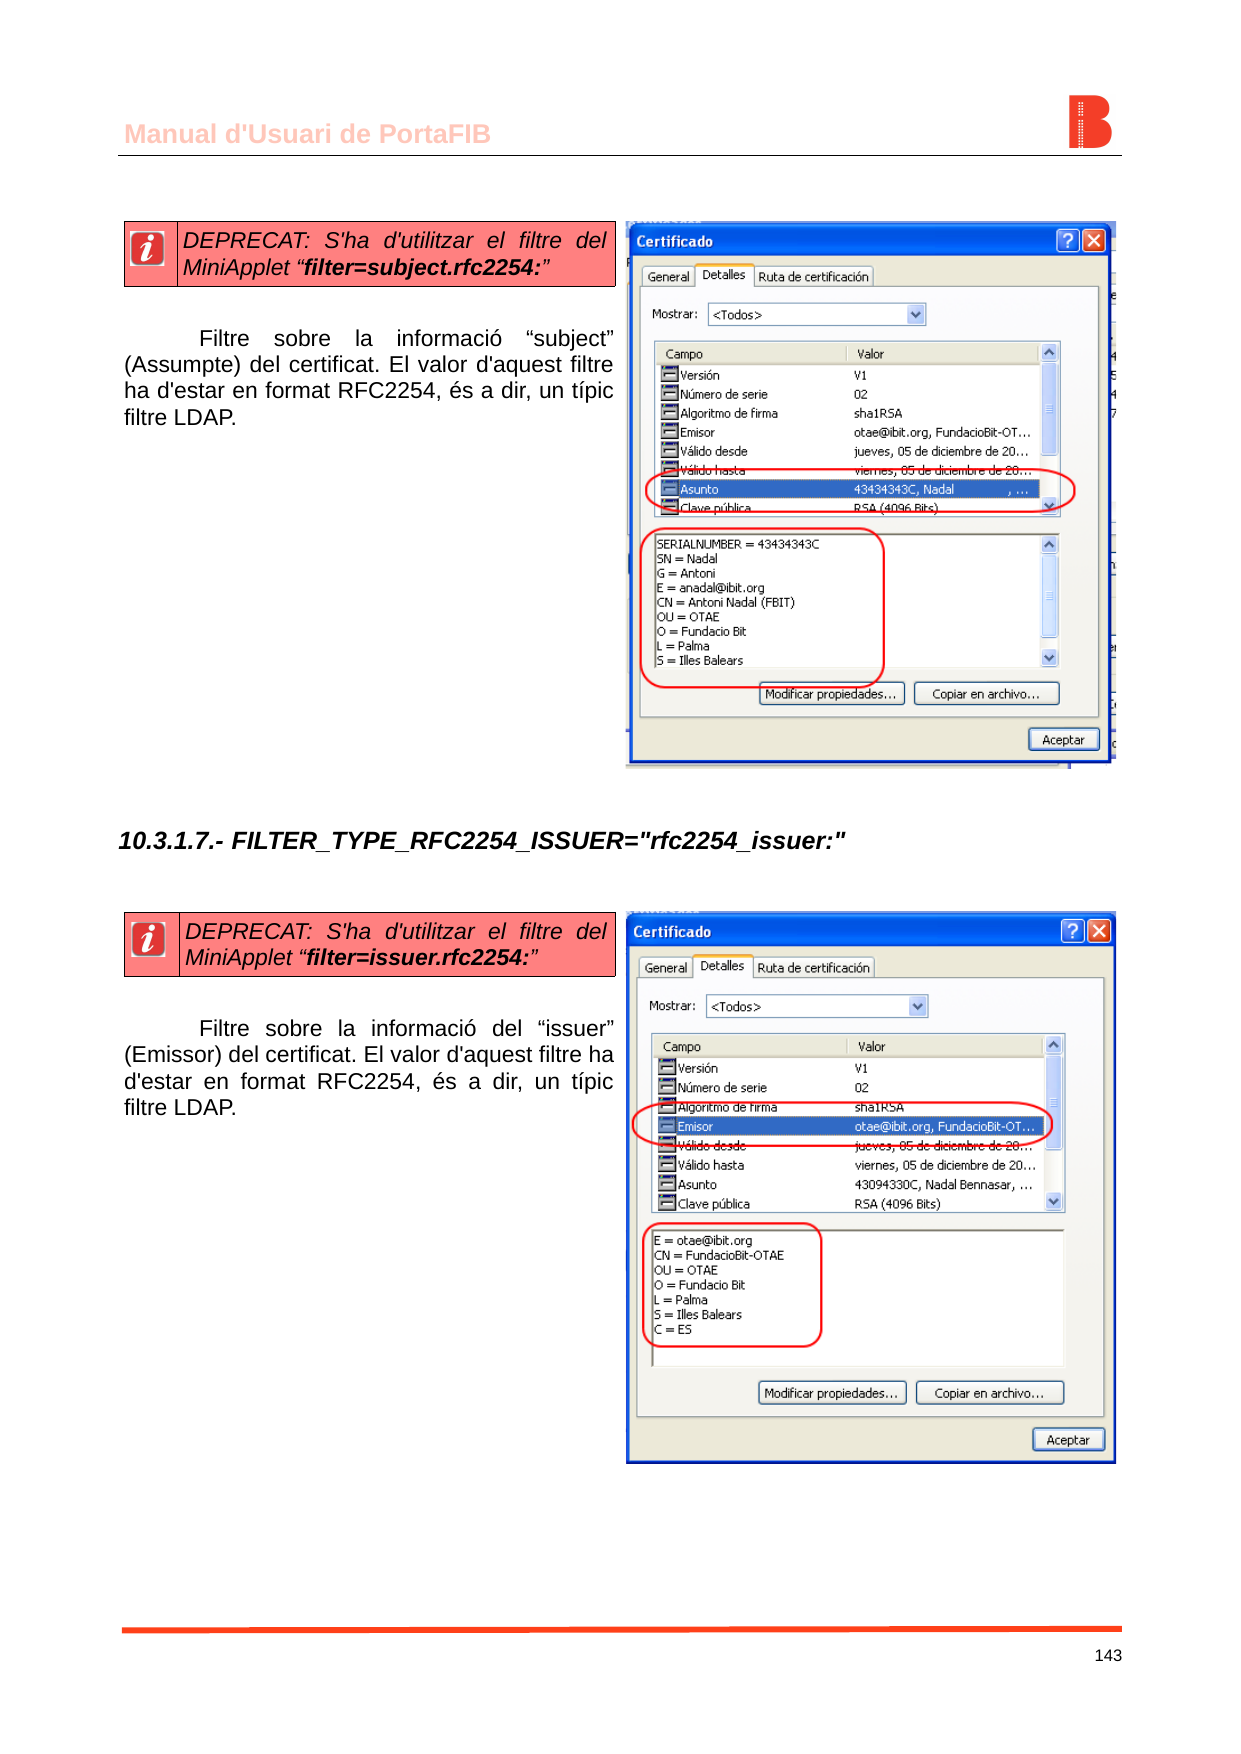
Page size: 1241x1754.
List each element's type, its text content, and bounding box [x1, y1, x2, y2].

picture [625, 911, 1117, 1464]
subtitle FILTER_TYPE_RFC2254_ISSUER="rfc2254_issuer:" [118, 826, 1122, 855]
table_header [620, 906, 1122, 1469]
picture [130, 231, 165, 266]
table_header Filtre sobre la informació del “issuer” (Emissor) del certificat. El valor d'aquest filtre ha d'estar en format RFC2254, és a dir, un típic filtre LDAP. [118, 906, 620, 1469]
table_header [125, 913, 179, 976]
picture [131, 922, 166, 957]
picture [1063, 94, 1117, 150]
table_header DEPRECAT: S'ha d'utilitzar el filtre del MiniApplet “filter=subject.rfc2254:” [178, 222, 615, 286]
table_header Filtre sobre la informació “subject” (Assumpte) del certificat. El valor d'aquest filtre ha d'estar en format RFC2254, és a dir, un típic filtre LDAP. [118, 216, 620, 775]
table_header [620, 216, 1122, 775]
picture [625, 221, 1117, 769]
table_header [125, 222, 177, 286]
table_header DEPRECAT: S'ha d'utilitzar el filtre del MiniApplet “filter=issuer.rfc2254:” [180, 913, 615, 976]
